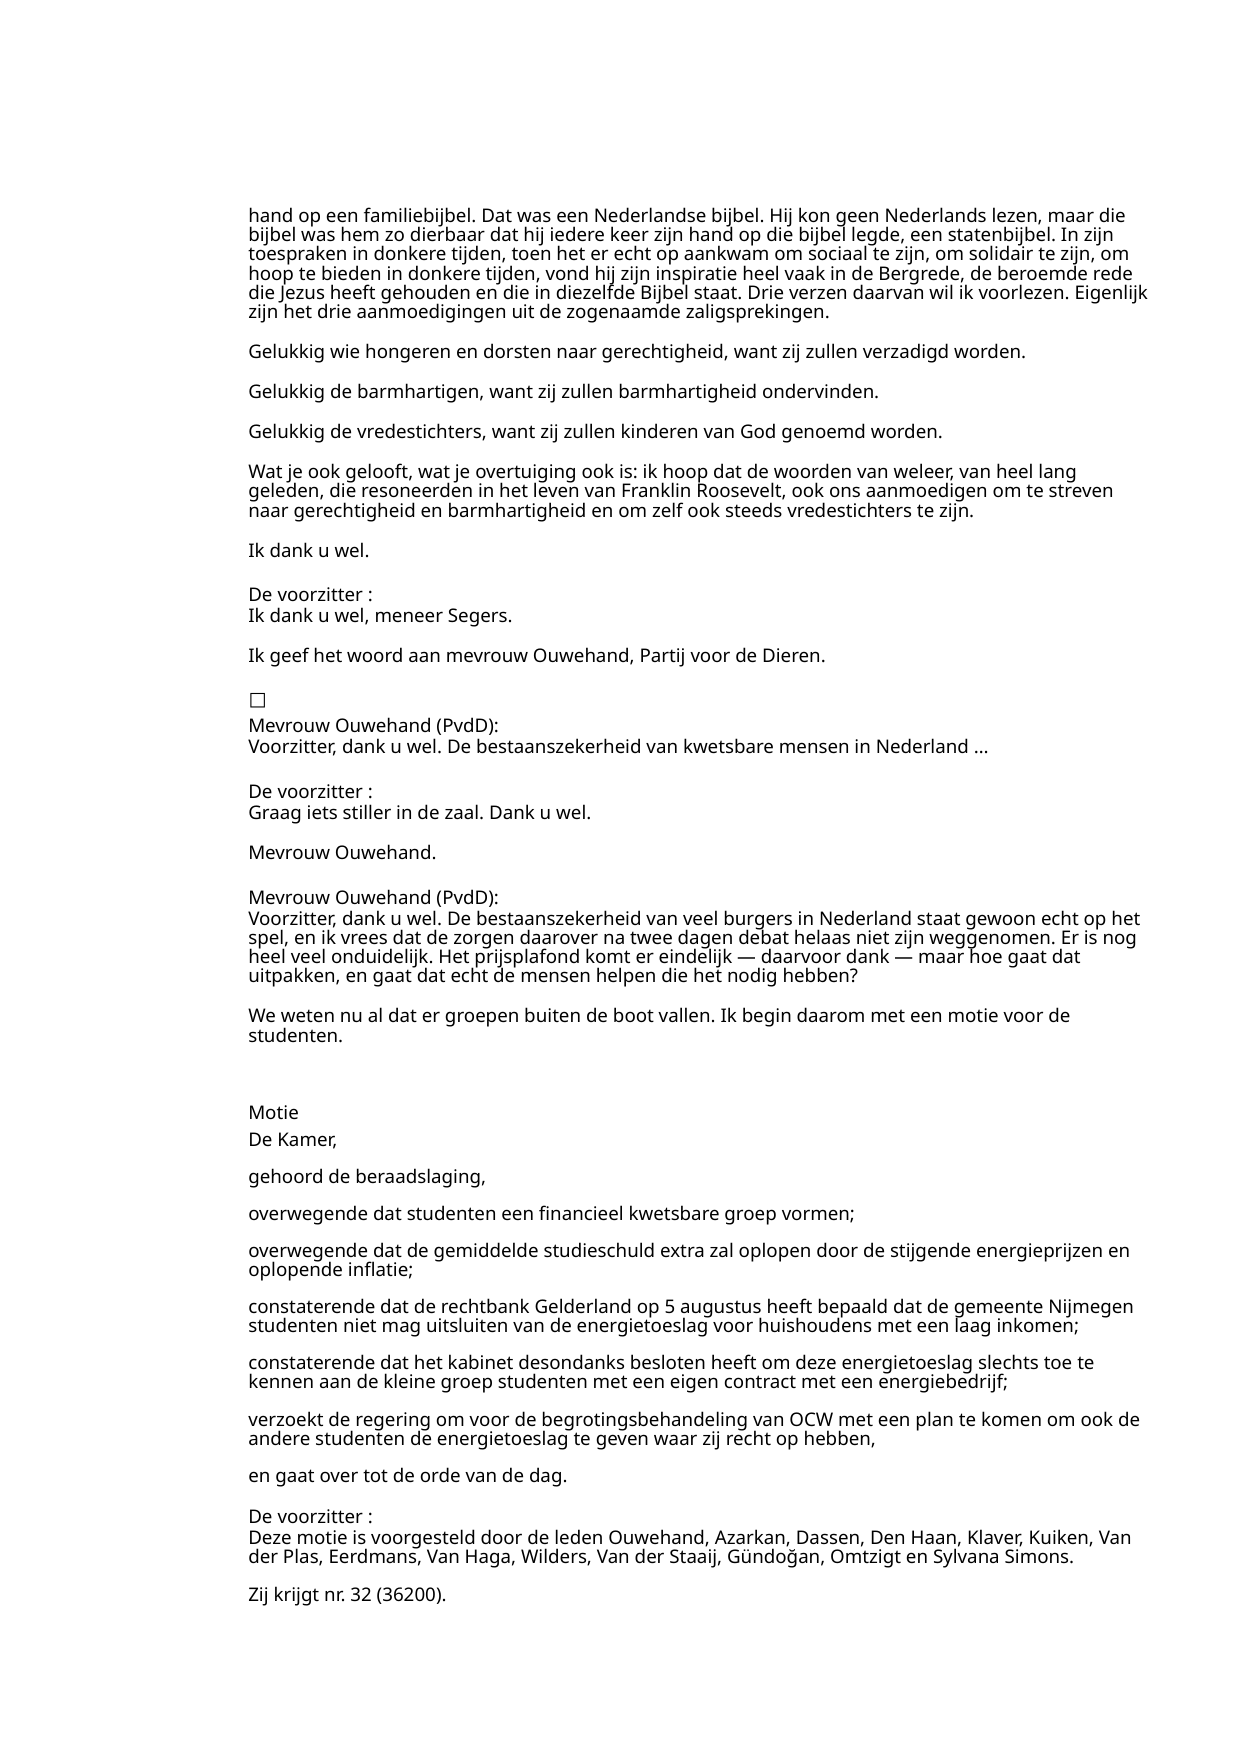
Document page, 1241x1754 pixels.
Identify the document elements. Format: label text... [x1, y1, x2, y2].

text Graag iets stiller in de zaal. Dank u wel. [248, 804, 1152, 823]
text Voorzitter, dank u wel. De bestaanszekerheid van veel burgers in Nederland staat gewoon echt op het spel, en ik vrees dat de zorgen daarover na twee dagen debat helaas niet zijn weggenomen. Er is nog heel veel onduidelijk. Het prijsplafond komt er eindelijk — daarvoor dank — maar hoe gaat dat uitpakken, en gaat dat echt de mensen helpen die het nodig hebben? [248, 909, 1152, 987]
text gehoord de beraadslaging, [248, 1168, 1152, 1187]
text Gelukkig de barmhartigen, want zij zullen barmhartigheid ondervinden. [248, 383, 1152, 402]
text Motie [248, 1099, 1152, 1125]
text Mevrouw Ouwehand (PvdD): [248, 713, 1152, 738]
text De voorzitter : [248, 582, 1152, 607]
text constaterende dat de rechtbank Gelderland op 5 augustus heeft bepaald dat de gemeente Nijmegen studenten niet mag uitsluiten van de energietoeslag voor huishoudens met een laag inkomen; [248, 1298, 1152, 1337]
text De Kamer, [248, 1131, 1152, 1150]
text ⬜ [248, 687, 1152, 713]
text Gelukkig wie hongeren en dorsten naar gerechtigheid, want zij zullen verzadigd worden. [248, 343, 1152, 362]
text Ik dank u wel. [248, 542, 1152, 561]
text Mevrouw Ouwehand. [248, 844, 1152, 863]
text Ik geef het woord aan mevrouw Ouwehand, Partij voor de Dieren. [248, 647, 1152, 666]
text hand op een familiebijbel. Dat was een Nederlandse bijbel. Hij kon geen Nederlands lezen, maar die bijbel was hem zo dierbaar dat hij iedere keer zijn hand op die bijbel legde, een statenbijbel. In zijn toespraken in donkere tijden, toen het er echt op aankwam om sociaal te zijn, om solidair te zijn, om hoop te bieden in donkere tijden, vond hij zijn inspiratie heel vaak in de Bergrede, de beroemde rede die Jezus heeft gehouden en die in diezelfde Bijbel staat. Drie verzen daarvan wil ik voorlezen. Eigenlijk zijn het drie aanmoedigingen uit de zogenaamde zaligsprekingen. [248, 207, 1152, 322]
text constaterende dat het kabinet desondanks besloten heeft om deze energietoeslag slechts toe te kennen aan de kleine groep studenten met een eigen contract met een energiebedrijf; [248, 1354, 1152, 1393]
text Mevrouw Ouwehand (PvdD): [248, 884, 1152, 909]
text overwegende dat de gemiddelde studieschuld extra zal oplopen door de stijgende energieprijzen en oplopende inflatie; [248, 1242, 1152, 1280]
text De voorzitter : [248, 1504, 1152, 1529]
text en gaat over tot de orde van de dag. [248, 1467, 1152, 1486]
text verzoekt de regering om voor de begrotingsbehandeling van OCW met een plan te komen om ook de andere studenten de energietoeslag te geven waar zij recht op hebben, [248, 1411, 1152, 1449]
text overwegende dat studenten een financieel kwetsbare groep vormen; [248, 1205, 1152, 1224]
text Deze motie is voorgesteld door de leden Ouwehand, Azarkan, Dassen, Den Haan, Klaver, Kuiken, Van der Plas, Eerdmans, Van Haga, Wilders, Van der Staaij, Gündoğan, Omtzigt en Sylvana Simons. [248, 1529, 1152, 1568]
text Voorzitter, dank u wel. De bestaanszekerheid van kwetsbare mensen in Nederland … [248, 738, 1152, 758]
text Gelukkig de vredestichters, want zij zullen kinderen van God genoemd worden. [248, 423, 1152, 442]
text We weten nu al dat er groepen buiten de boot vallen. Ik begin daarom met een motie voor de studenten. [248, 1007, 1152, 1046]
text Wat je ook gelooft, wat je overtuiging ook is: ik hoop dat de woorden van weleer, van heel lang geleden, die resoneerden in het leven van Franklin Roosevelt, ook ons aanmoedigen om te streven naar gerechtigheid en barmhartigheid en om zelf ook steeds vredestichters te zijn. [248, 463, 1152, 521]
text Zij krijgt nr. 32 (36200). [248, 1586, 1152, 1605]
text Ik dank u wel, meneer Segers. [248, 607, 1152, 626]
text De voorzitter : [248, 778, 1152, 804]
